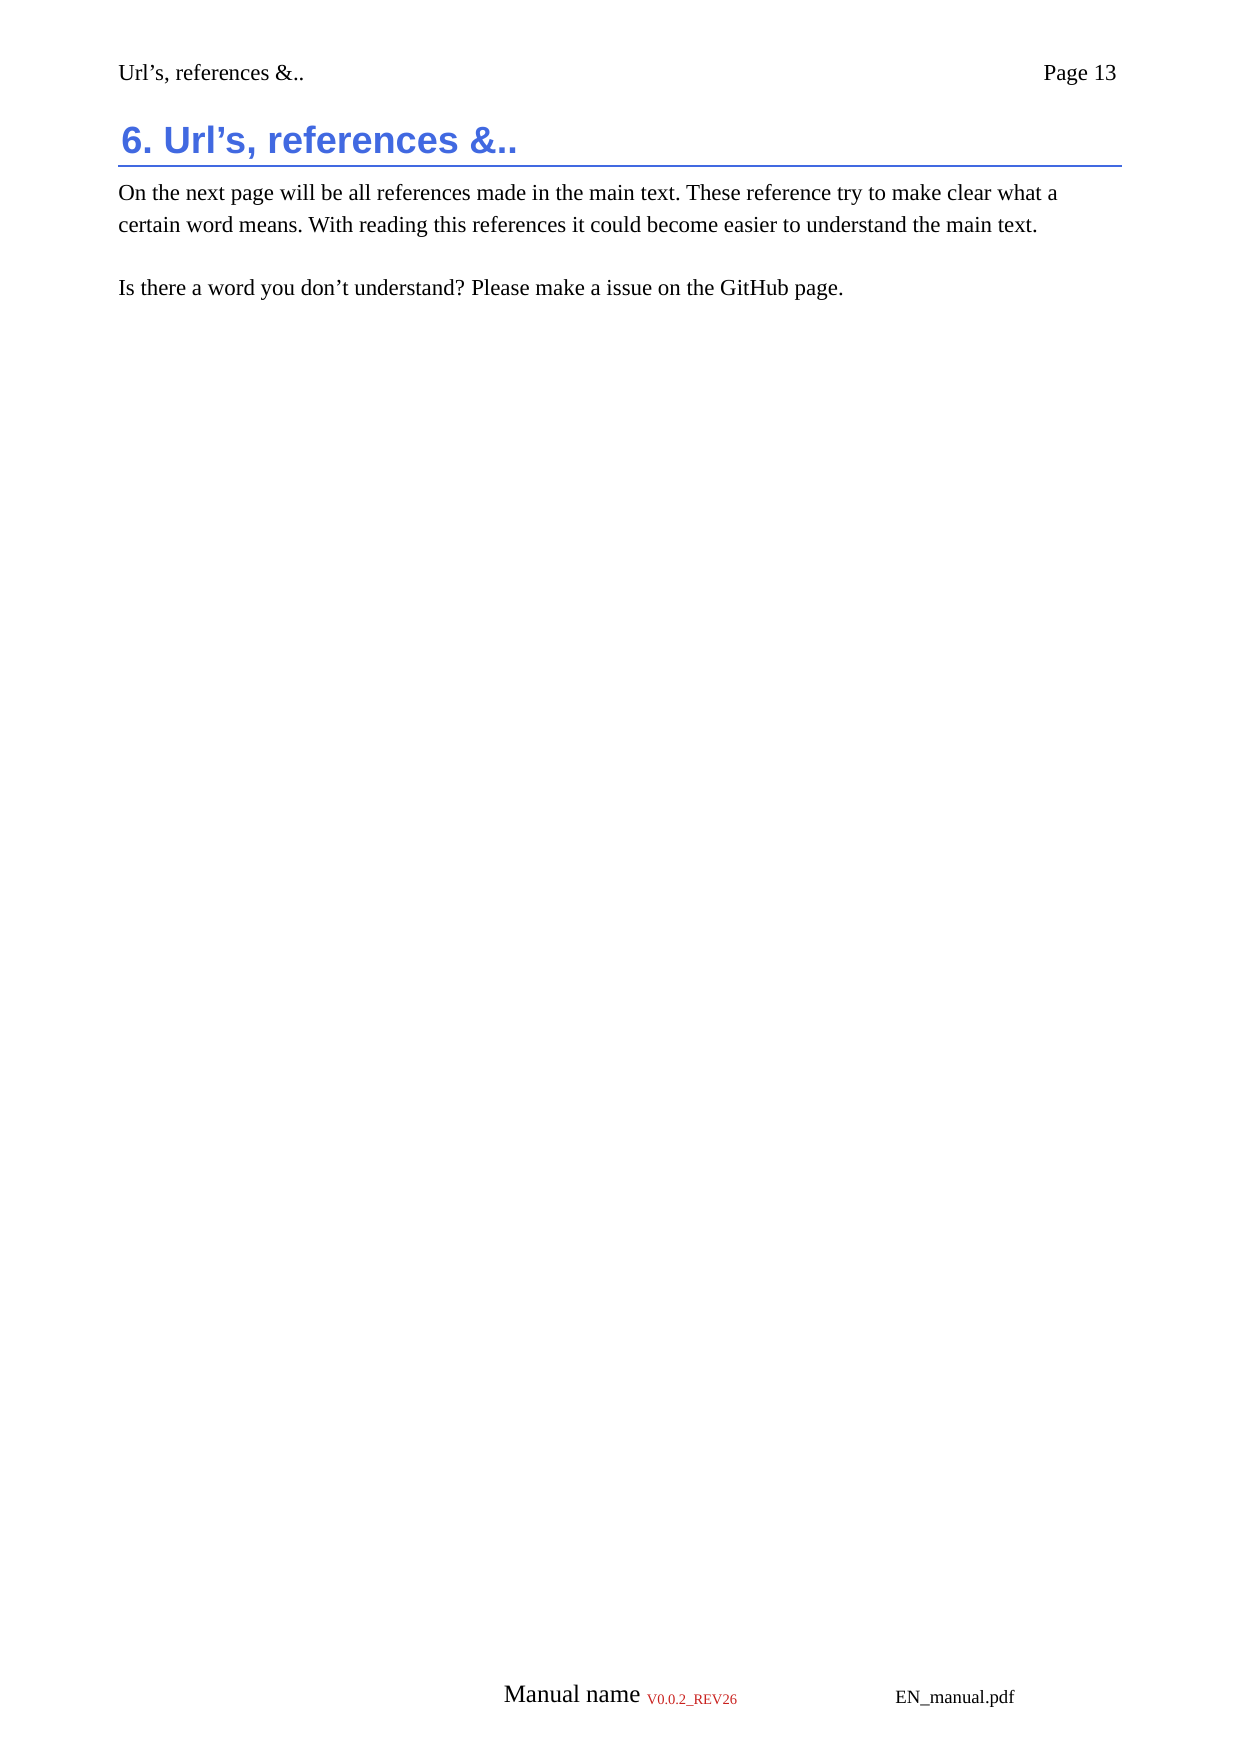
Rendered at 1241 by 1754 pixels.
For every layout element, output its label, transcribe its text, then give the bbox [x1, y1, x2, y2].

subtitle Url’s, references &.. [118, 115, 1122, 165]
text On the next page will be all references made in the main text. These reference try to make clear what a certain word means. With reading this references it could become easier to understand the main text. Is there a word you don’t understand? Please make a issue on the GitHub page. [118, 179, 1122, 300]
